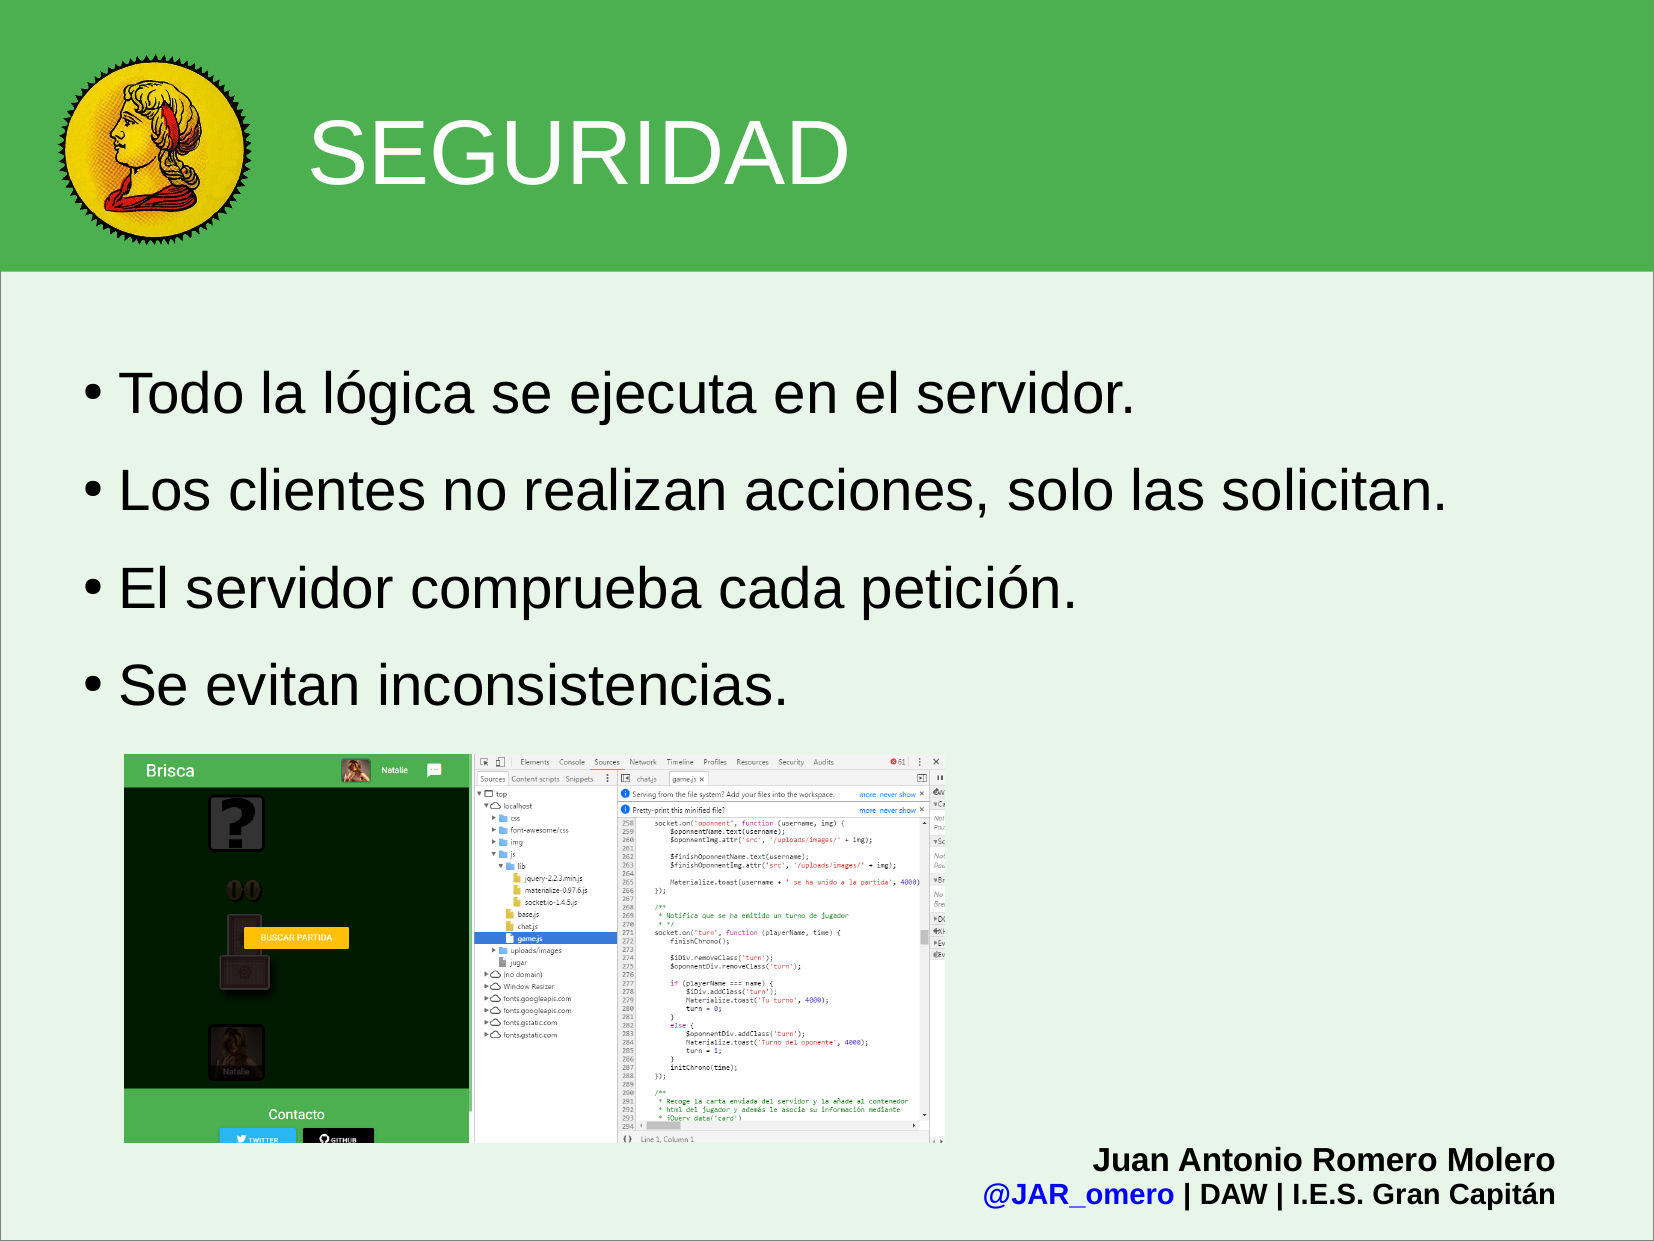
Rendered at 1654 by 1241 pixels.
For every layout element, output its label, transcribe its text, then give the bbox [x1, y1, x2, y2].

picture [57, 53, 252, 245]
picture [124, 754, 945, 1143]
text_box Juan Antonio Romero Molero @JAR_omero | DAW | I.E.S. Gran Capitán [212, 1133, 1571, 1241]
subtitle Todo la lógica se ejecuta en el servidor. Los clientes no realizan acciones, solo las solicitan. El servidor comprueba cada petición. Se evitan inconsistencias. [82, 290, 1571, 756]
title SEGURIDAD [307, 49, 1571, 257]
